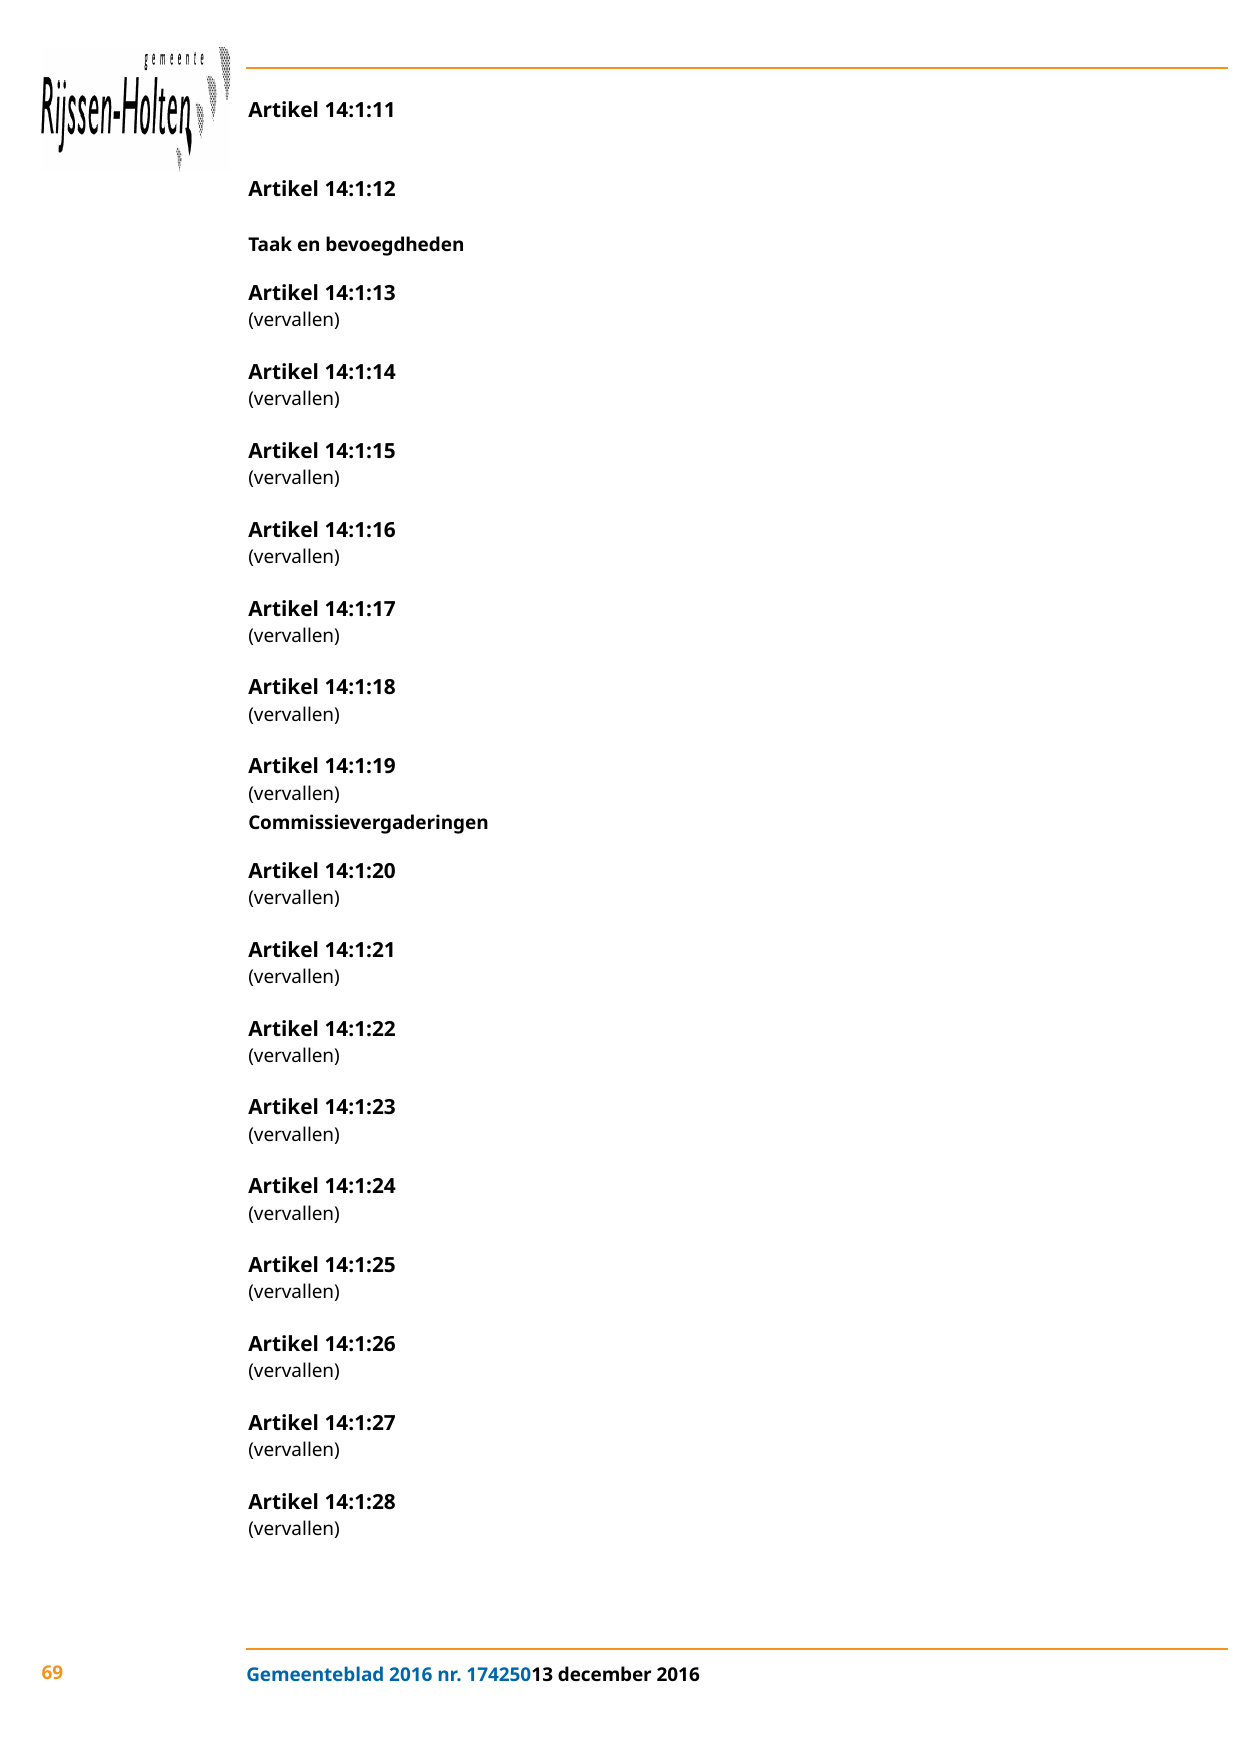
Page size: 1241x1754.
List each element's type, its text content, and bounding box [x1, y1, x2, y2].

text (vervallen) [248, 622, 1152, 648]
text (vervallen) [248, 1436, 1152, 1462]
picture [41, 47, 231, 172]
text Artikel 14:1:13 [248, 278, 1152, 307]
text Artikel 14:1:17 [248, 594, 1152, 622]
text (vervallen) [248, 1042, 1152, 1068]
text Artikel 14:1:22 [248, 1014, 1152, 1042]
text Artikel 14:1:23 [248, 1092, 1152, 1121]
text Artikel 14:1:15 [248, 436, 1152, 464]
text Artikel 14:1:18 [248, 672, 1152, 701]
text (vervallen) [248, 386, 1152, 411]
text (vervallen) [248, 1121, 1152, 1147]
text Artikel 14:1:26 [248, 1329, 1152, 1357]
text (vervallen) [248, 1515, 1152, 1541]
text (vervallen) [248, 701, 1152, 727]
text (vervallen) [248, 543, 1152, 569]
text Artikel 14:1:24 [248, 1171, 1152, 1200]
text (vervallen) [248, 780, 1152, 806]
text (vervallen) [248, 884, 1152, 910]
text Artikel 14:1:27 [248, 1408, 1152, 1436]
text (vervallen) [248, 1200, 1152, 1226]
text (vervallen) [248, 464, 1152, 490]
text Commissievergaderingen [248, 809, 1152, 835]
text Artikel 14:1:12 [248, 174, 1152, 202]
text Artikel 14:1:19 [248, 751, 1152, 780]
text Artikel 14:1:14 [248, 357, 1152, 386]
text Artikel 14:1:16 [248, 515, 1152, 543]
text (vervallen) [248, 307, 1152, 332]
text (vervallen) [248, 1279, 1152, 1304]
text Artikel 14:1:25 [248, 1250, 1152, 1279]
text Artikel 14:1:11 [248, 95, 1152, 123]
text Artikel 14:1:21 [248, 935, 1152, 963]
text Artikel 14:1:28 [248, 1487, 1152, 1515]
text Artikel 14:1:20 [248, 856, 1152, 884]
text Taak en bevoegdheden [248, 232, 1152, 257]
text (vervallen) [248, 1357, 1152, 1383]
text (vervallen) [248, 963, 1152, 989]
